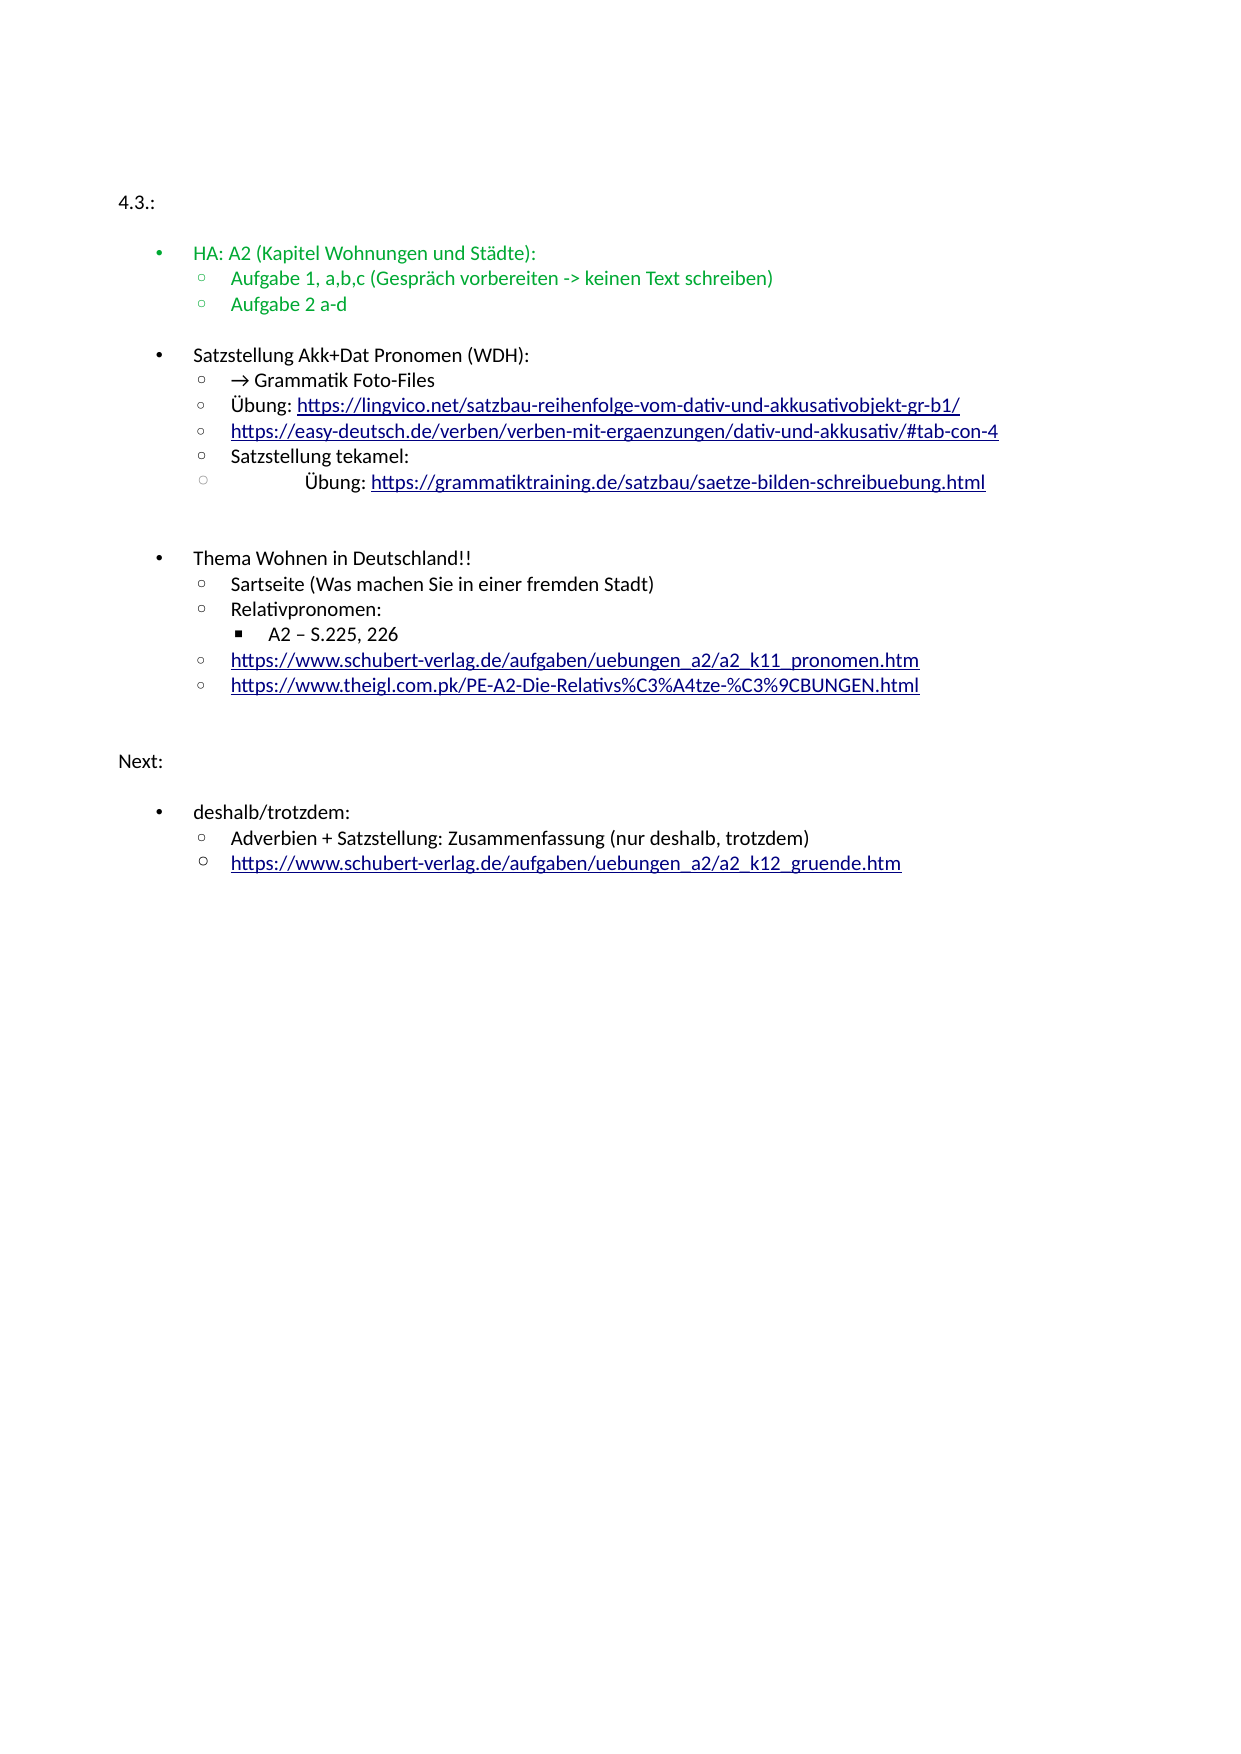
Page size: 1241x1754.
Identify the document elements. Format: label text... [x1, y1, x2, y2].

list https://www.schubert-verlag.de/aufgaben/uebungen_a2/a2_k11_pronomen.htm [193, 647, 1122, 672]
list Adverbien + Satzstellung: Zusammenfassung (nur deshalb, trotzdem) [193, 825, 1122, 850]
list → Grammatik Foto-Files [193, 367, 1122, 393]
list Aufgabe 1, a,b,c (Gespräch vorbereiten -> keinen Text schreiben) [193, 266, 1122, 291]
text 4.3.: [118, 189, 1122, 215]
list deshalb/trotzdem: [156, 799, 1122, 825]
list Satzstellung tekamel: [193, 443, 1122, 469]
list Satzstellung Akk+Dat Pronomen (WDH): [156, 342, 1122, 367]
list HA: A2 (Kapitel Wohnungen und Städte): [156, 240, 1122, 266]
list Aufgabe 2 a-d [193, 291, 1122, 316]
list A2 – S.225, 226 [231, 622, 1122, 647]
list Übung: https://grammatiktraining.de/satzbau/saetze-bilden-schreibuebung.html [193, 469, 1122, 494]
list Übung: https://lingvico.net/satzbau-reihenfolge-vom-dativ-und-akkusativobjekt-gr-b1/ [193, 393, 1122, 418]
list https://www.schubert-verlag.de/aufgaben/uebungen_a2/a2_k12_gruende.htm [193, 850, 1122, 876]
list Sartseite (Was machen Sie in einer fremden Stadt) [193, 571, 1122, 596]
list https://www.theigl.com.pk/PE-A2-Die-Relativs%C3%A4tze-%C3%9CBUNGEN.html [193, 672, 1122, 698]
list Thema Wohnen in Deutschland!! [156, 545, 1122, 571]
list https://easy-deutsch.de/verben/verben-mit-ergaenzungen/dativ-und-akkusativ/#tab-con-4 [193, 418, 1122, 443]
text Next: [118, 749, 1122, 774]
list Relativpronomen: [193, 596, 1122, 622]
